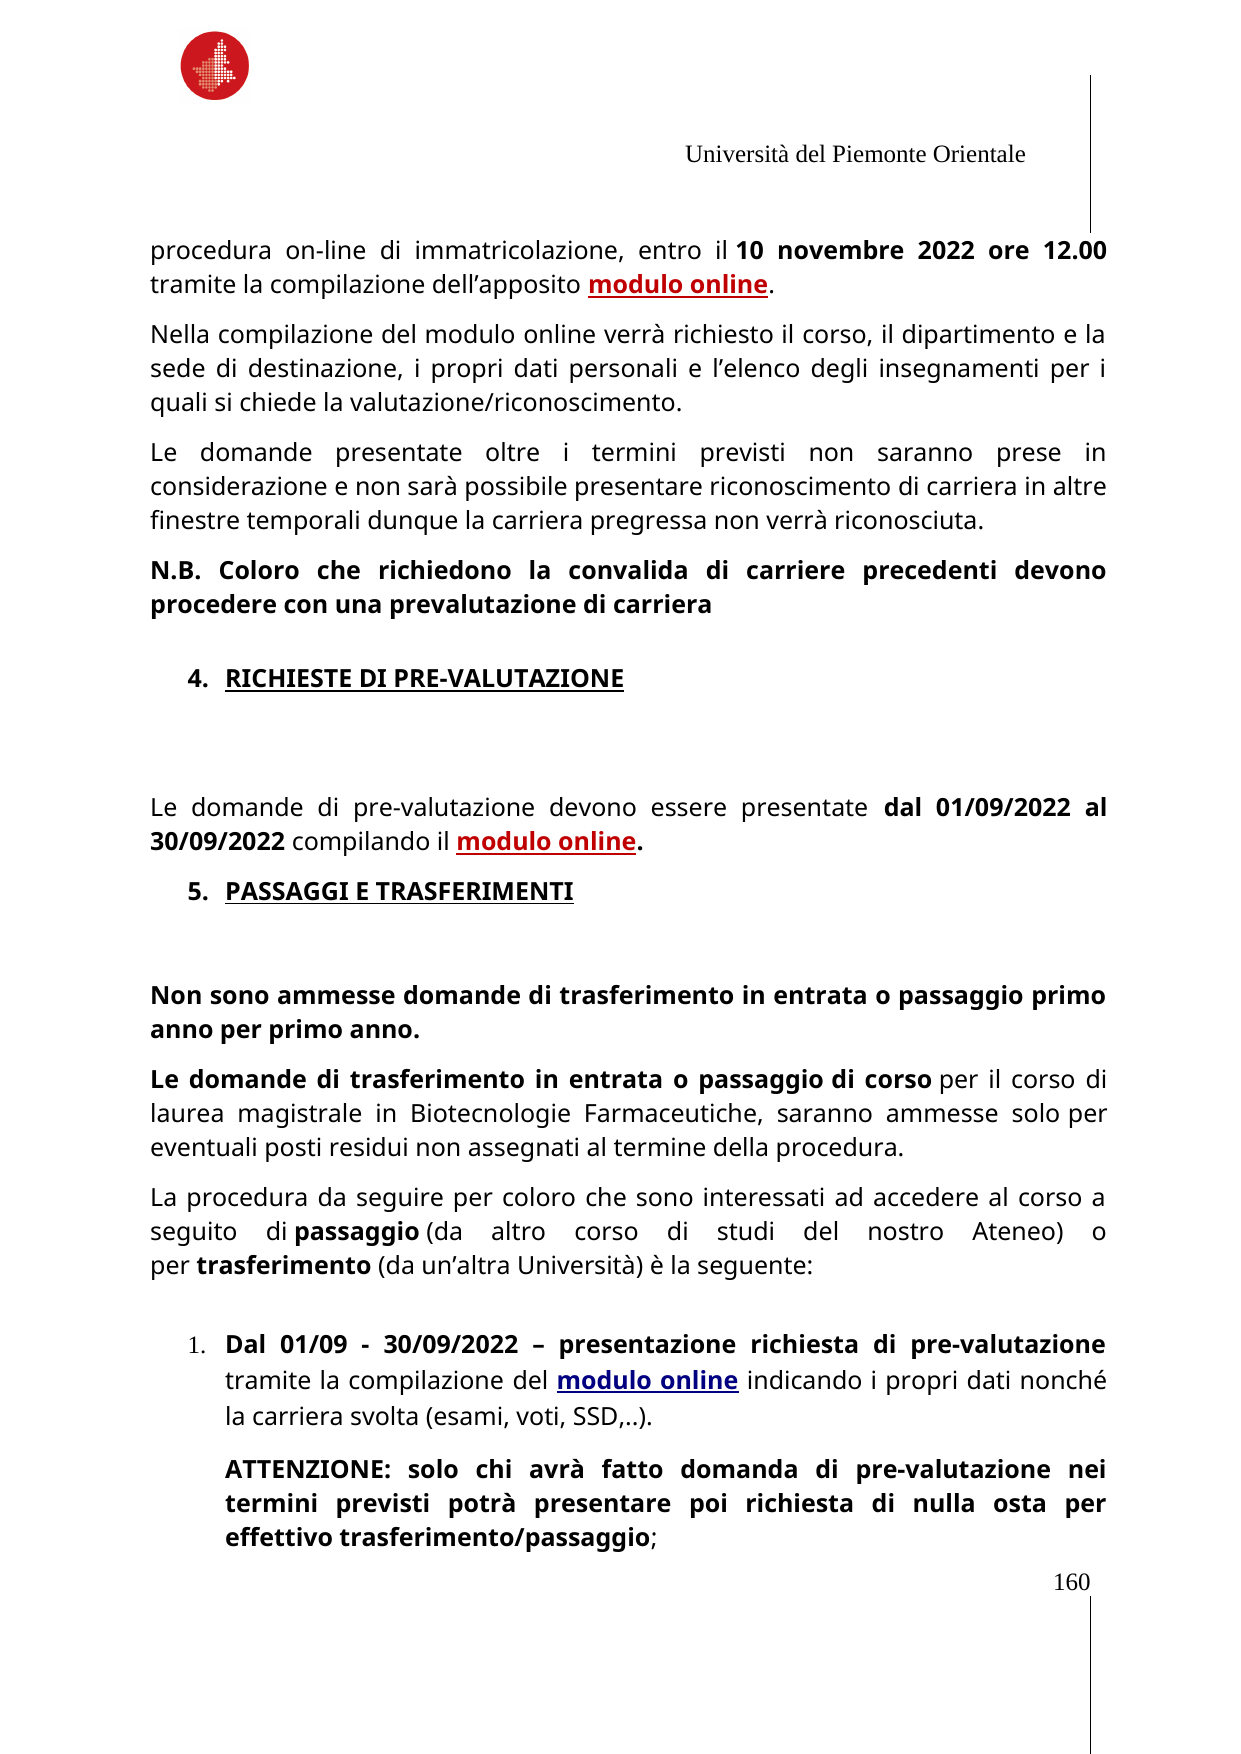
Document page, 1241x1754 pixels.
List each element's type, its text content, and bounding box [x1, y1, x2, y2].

list Dal 01/09 - 30/09/2022 – presentazione richiesta di pre-valutazione tramite la compilazione del modulo online indicando i propri dati nonché la carriera svolta (esami, voti, SSD,..). [187, 1326, 1107, 1433]
text N.B. Coloro che richiedono la convalida di carriere precedenti devono procedere con una prevalutazione di carriera [150, 552, 1107, 620]
text Le domande di trasferimento in entrata o passaggio di corso per il corso di laurea magistrale in Biotecnologie Farmaceutiche, saranno ammesse solo per eventuali posti residui non assegnati al termine della procedura. [150, 1061, 1107, 1164]
list PASSAGGI E TRASFERIMENTI [187, 874, 1107, 908]
text procedura on-line di immatricolazione, entro il 10 novembre 2022 ore 12.00 tramite la compilazione dell’apposito modulo online. [150, 233, 1107, 301]
text La procedura da seguire per coloro che sono interessati ad accedere al corso a seguito di passaggio (da altro corso di studi del nostro Ateneo) o per trasferimento (da un’altra Università) è la seguente: [150, 1179, 1107, 1281]
list RICHIESTE DI PRE-VALUTAZIONE [187, 661, 1107, 695]
text Non sono ammesse domande di trasferimento in entrata o passaggio primo anno per primo anno. [150, 978, 1107, 1046]
text ATTENZIONE: solo chi avrà fatto domanda di pre-valutazione nei termini previsti potrà presentare poi richiesta di nulla osta per effettivo trasferimento/passaggio; [225, 1452, 1107, 1554]
text Le domande presentate oltre i termini previsti non saranno prese in considerazione e non sarà possibile presentare riconoscimento di carriera in altre finestre temporali dunque la carriera pregressa non verrà riconosciuta. [150, 434, 1107, 537]
text Nella compilazione del modulo online verrà richiesto il corso, il dipartimento e la sede di destinazione, i propri dati personali e l’elenco degli insegnamenti per i quali si chiede la valutazione/riconoscimento. [150, 317, 1107, 419]
text Le domande di pre-valutazione devono essere presentate dal 01/09/2022 al 30/09/2022 compilando il modulo online. [150, 790, 1107, 858]
